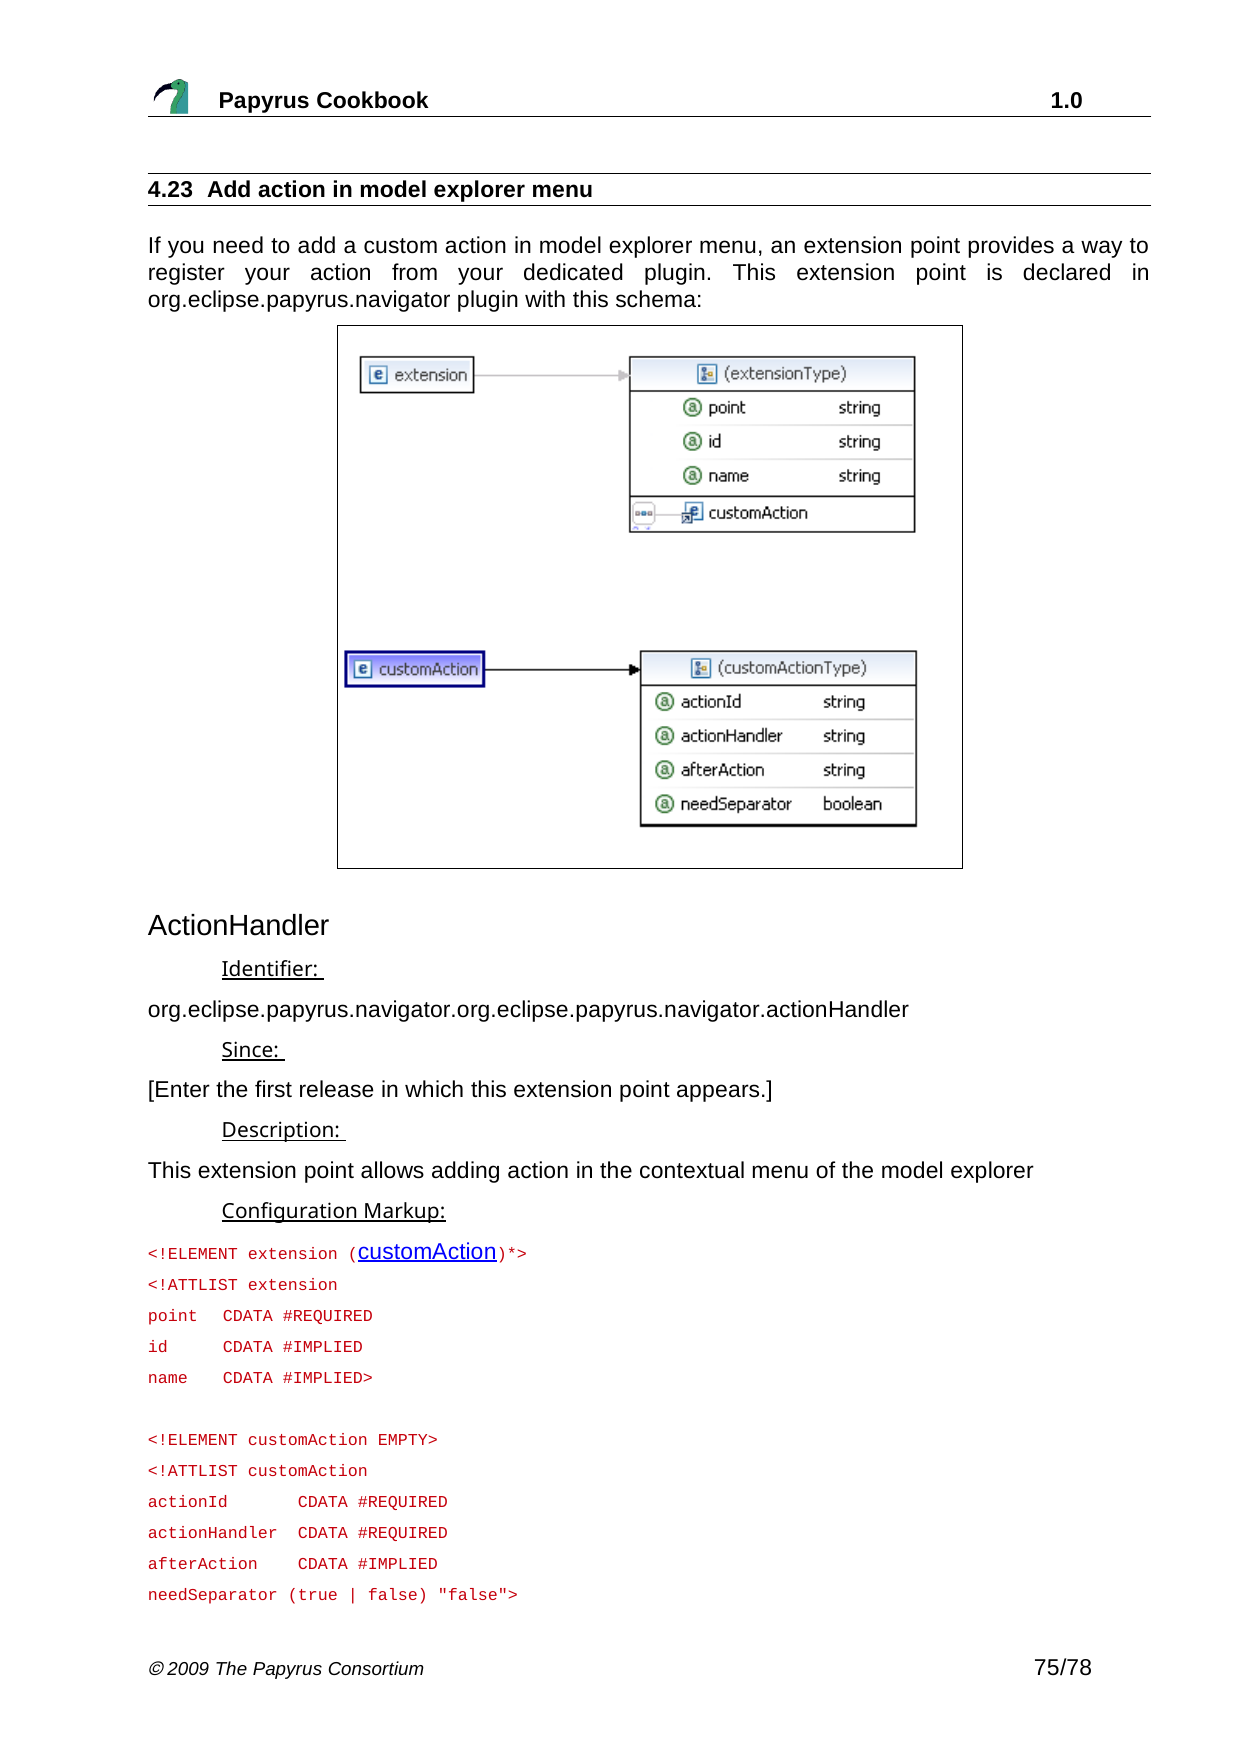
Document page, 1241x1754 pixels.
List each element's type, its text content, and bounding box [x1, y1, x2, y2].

text <!ELEMENT extension (customAction)*> [148, 1237, 1151, 1264]
picture [153, 79, 189, 114]
text [Enter the first release in which this extension point appears.] [148, 1076, 1151, 1103]
text actionHandler CDATA #REQUIRED [148, 1525, 1151, 1543]
subtitle Add action in model explorer menu [148, 174, 1151, 205]
text id CDATA #IMPLIED [148, 1339, 1151, 1357]
text <!ATTLIST extension [148, 1277, 1151, 1295]
text <!ATTLIST customAction [148, 1463, 1151, 1481]
text This extension point allows adding action in the contextual menu of the model explorer [148, 1156, 1151, 1183]
subtitle Configuration Markup: [221, 1196, 1151, 1224]
subtitle Since: [221, 1035, 1151, 1063]
text org.eclipse.papyrus.navigator.org.eclipse.papyrus.navigator.actionHandler [148, 995, 1151, 1022]
subtitle Description: [221, 1115, 1151, 1144]
text ActionHandler [148, 908, 1151, 942]
text point CDATA #REQUIRED [148, 1308, 1151, 1326]
text needSeparator (true | false) "false"> [148, 1587, 1151, 1606]
text <!ELEMENT customAction EMPTY> [148, 1432, 1151, 1450]
picture [340, 327, 959, 866]
text If you need to add a custom action in model explorer menu, an extension point provides a way to register your action from your dedicated plugin. This extension point is declared in org.eclipse.papyrus.navigator plugin with this schema: [148, 231, 1151, 312]
text actionId CDATA #REQUIRED [148, 1494, 1151, 1512]
text name CDATA #IMPLIED> [148, 1370, 1151, 1388]
text afterAction CDATA #IMPLIED [148, 1556, 1151, 1574]
subtitle Identifier: [221, 954, 1151, 983]
